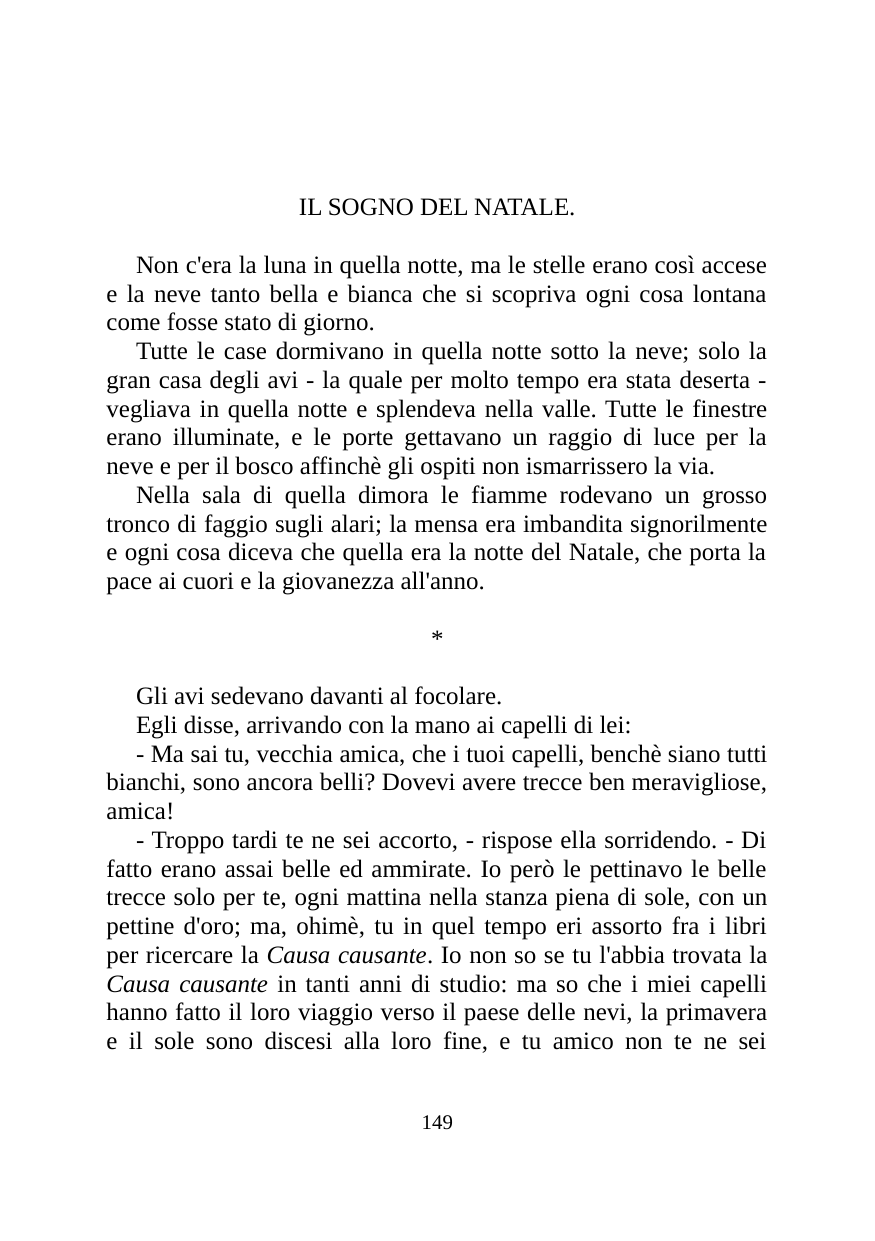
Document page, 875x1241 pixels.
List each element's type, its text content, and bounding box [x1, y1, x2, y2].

text Non c'era la luna in quella notte, ma le stelle erano così accese e la neve tanto bella e bianca che si scopriva ogni cosa lontana come fosse stato di giorno. [106, 250, 768, 336]
text - Ma sai tu, vecchia amica, che i tuoi capelli, benchè siano tutti bianchi, sono ancora belli? Dovevi avere trecce ben meravigliose, amica! [106, 739, 768, 825]
text * [106, 624, 768, 652]
text Egli disse, arrivando con la mano ai capelli di lei: [106, 710, 768, 739]
text - Troppo tardi te ne sei accorto, - rispose ella sorridendo. - Di fatto erano assai belle ed ammirate. Io però le pettinavo le belle trecce solo per te, ogni mattina nella stanza piena di sole, con un pettine d'oro; ma, ohimè, tu in quel tempo eri assorto fra i libri per ricercare la Causa causante. Io non so se tu l'abbia trovata la Causa causante in tanti anni di studio: ma so che i miei capelli hanno fatto il loro viaggio verso il paese delle nevi, la primavera e il sole sono discesi alla loro fine, e tu amico non te ne sei [106, 825, 768, 1055]
text Tutte le case dormivano in quella notte sotto la neve; solo la gran casa degli avi - la quale per molto tempo era stata deserta - vegliava in quella notte e splendeva nella valle. Tutte le finestre erano illuminate, e le porte gettavano un raggio di luce per la neve e per il bosco affinchè gli ospiti non ismarrissero la via. [106, 336, 768, 480]
text Nella sala di quella dimora le fiamme rodevano un grosso tronco di faggio sugli alari; la mensa era imbandita signorilmente e ogni cosa diceva che quella era la notte del Natale, che porta la pace ai cuori e la giovanezza all'anno. [106, 480, 768, 595]
text IL SOGNO DEL NATALE. [106, 192, 768, 221]
text Gli avi sedevano davanti al focolare. [106, 681, 768, 710]
